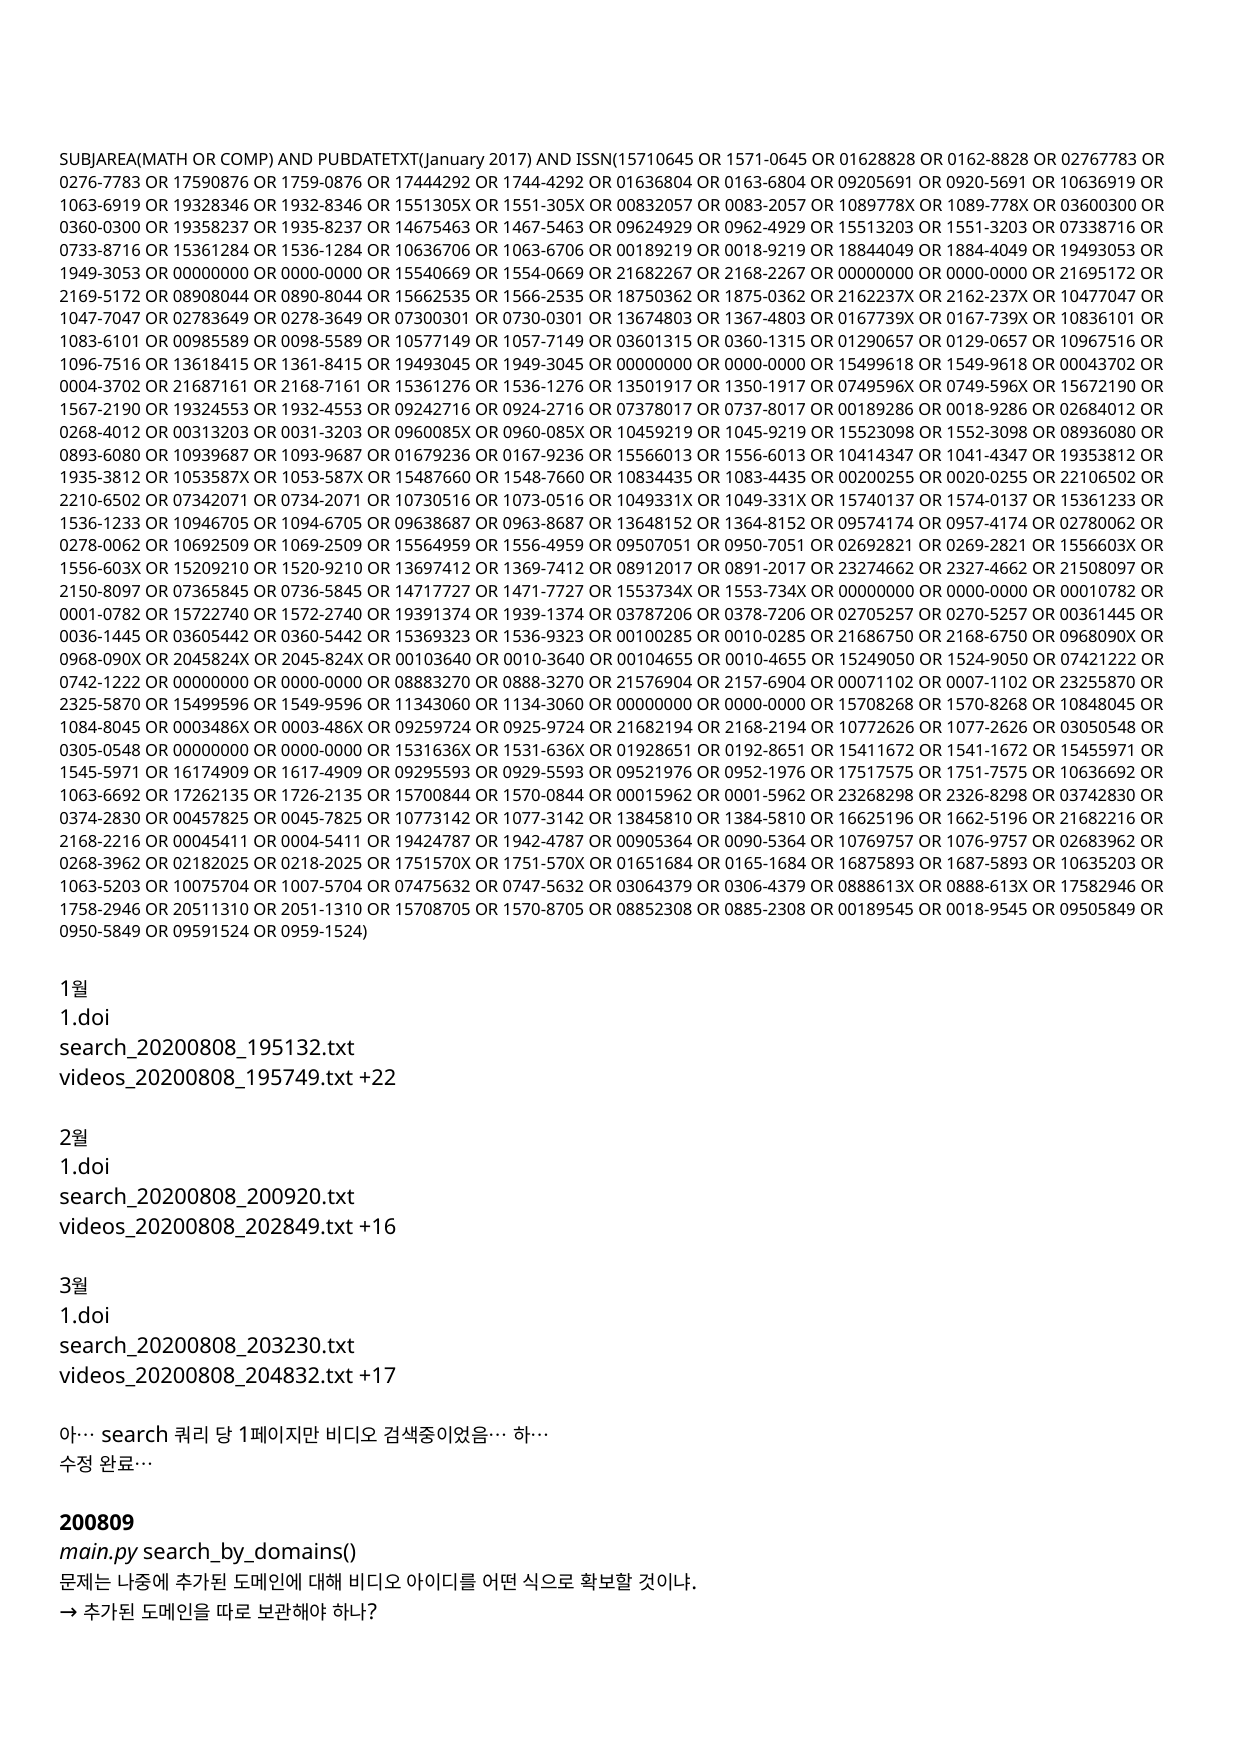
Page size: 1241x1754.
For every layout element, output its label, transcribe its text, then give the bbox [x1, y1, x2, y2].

text search_20200808_200920.txt [59, 1181, 1181, 1211]
text 1.doi [59, 1300, 1181, 1330]
text search_20200808_195132.txt [59, 1032, 1181, 1062]
text 3월 [59, 1270, 1181, 1300]
text SUBJAREA(MATH OR COMP) AND PUBDATETXT(January 2017) AND ISSN(15710645 OR 1571-0645 OR 01628828 OR 0162-8828 OR 02767783 OR 0276-7783 OR 17590876 OR 1759-0876 OR 17444292 OR 1744-4292 OR 01636804 OR 0163-6804 OR 09205691 OR 0920-5691 OR 10636919 OR 1063-6919 OR 19328346 OR 1932-8346 OR 1551305X OR 1551-305X OR 00832057 OR 0083-2057 OR 1089778X OR 1089-778X OR 03600300 OR 0360-0300 OR 19358237 OR 1935-8237 OR 14675463 OR 1467-5463 OR 09624929 OR 0962-4929 OR 15513203 OR 1551-3203 OR 07338716 OR 0733-8716 OR 15361284 OR 1536-1284 OR 10636706 OR 1063-6706 OR 00189219 OR 0018-9219 OR 18844049 OR 1884-4049 OR 19493053 OR 1949-3053 OR 00000000 OR 0000-0000 OR 15540669 OR 1554-0669 OR 21682267 OR 2168-2267 OR 00000000 OR 0000-0000 OR 21695172 OR 2169-5172 OR 08908044 OR 0890-8044 OR 15662535 OR 1566-2535 OR 18750362 OR 1875-0362 OR 2162237X OR 2162-237X OR 10477047 OR 1047-7047 OR 02783649 OR 0278-3649 OR 07300301 OR 0730-0301 OR 13674803 OR 1367-4803 OR 0167739X OR 0167-739X OR 10836101 OR 1083-6101 OR 00985589 OR 0098-5589 OR 10577149 OR 1057-7149 OR 03601315 OR 0360-1315 OR 01290657 OR 0129-0657 OR 10967516 OR 1096-7516 OR 13618415 OR 1361-8415 OR 19493045 OR 1949-3045 OR 00000000 OR 0000-0000 OR 15499618 OR 1549-9618 OR 00043702 OR 0004-3702 OR 21687161 OR 2168-7161 OR 15361276 OR 1536-1276 OR 13501917 OR 1350-1917 OR 0749596X OR 0749-596X OR 15672190 OR 1567-2190 OR 19324553 OR 1932-4553 OR 09242716 OR 0924-2716 OR 07378017 OR 0737-8017 OR 00189286 OR 0018-9286 OR 02684012 OR 0268-4012 OR 00313203 OR 0031-3203 OR 0960085X OR 0960-085X OR 10459219 OR 1045-9219 OR 15523098 OR 1552-3098 OR 08936080 OR 0893-6080 OR 10939687 OR 1093-9687 OR 01679236 OR 0167-9236 OR 15566013 OR 1556-6013 OR 10414347 OR 1041-4347 OR 19353812 OR 1935-3812 OR 1053587X OR 1053-587X OR 15487660 OR 1548-7660 OR 10834435 OR 1083-4435 OR 00200255 OR 0020-0255 OR 22106502 OR 2210-6502 OR 07342071 OR 0734-2071 OR 10730516 OR 1073-0516 OR 1049331X OR 1049-331X OR 15740137 OR 1574-0137 OR 15361233 OR 1536-1233 OR 10946705 OR 1094-6705 OR 09638687 OR 0963-8687 OR 13648152 OR 1364-8152 OR 09574174 OR 0957-4174 OR 02780062 OR 0278-0062 OR 10692509 OR 1069-2509 OR 15564959 OR 1556-4959 OR 09507051 OR 0950-7051 OR 02692821 OR 0269-2821 OR 1556603X OR 1556-603X OR 15209210 OR 1520-9210 OR 13697412 OR 1369-7412 OR 08912017 OR 0891-2017 OR 23274662 OR 2327-4662 OR 21508097 OR 2150-8097 OR 07365845 OR 0736-5845 OR 14717727 OR 1471-7727 OR 1553734X OR 1553-734X OR 00000000 OR 0000-0000 OR 00010782 OR 0001-0782 OR 15722740 OR 1572-2740 OR 19391374 OR 1939-1374 OR 03787206 OR 0378-7206 OR 02705257 OR 0270-5257 OR 00361445 OR 0036-1445 OR 03605442 OR 0360-5442 OR 15369323 OR 1536-9323 OR 00100285 OR 0010-0285 OR 21686750 OR 2168-6750 OR 0968090X OR 0968-090X OR 2045824X OR 2045-824X OR 00103640 OR 0010-3640 OR 00104655 OR 0010-4655 OR 15249050 OR 1524-9050 OR 07421222 OR 0742-1222 OR 00000000 OR 0000-0000 OR 08883270 OR 0888-3270 OR 21576904 OR 2157-6904 OR 00071102 OR 0007-1102 OR 23255870 OR 2325-5870 OR 15499596 OR 1549-9596 OR 11343060 OR 1134-3060 OR 00000000 OR 0000-0000 OR 15708268 OR 1570-8268 OR 10848045 OR 1084-8045 OR 0003486X OR 0003-486X OR 09259724 OR 0925-9724 OR 21682194 OR 2168-2194 OR 10772626 OR 1077-2626 OR 03050548 OR 0305-0548 OR 00000000 OR 0000-0000 OR 1531636X OR 1531-636X OR 01928651 OR 0192-8651 OR 15411672 OR 1541-1672 OR 15455971 OR 1545-5971 OR 16174909 OR 1617-4909 OR 09295593 OR 0929-5593 OR 09521976 OR 0952-1976 OR 17517575 OR 1751-7575 OR 10636692 OR 1063-6692 OR 17262135 OR 1726-2135 OR 15700844 OR 1570-0844 OR 00015962 OR 0001-5962 OR 23268298 OR 2326-8298 OR 03742830 OR 0374-2830 OR 00457825 OR 0045-7825 OR 10773142 OR 1077-3142 OR 13845810 OR 1384-5810 OR 16625196 OR 1662-5196 OR 21682216 OR 2168-2216 OR 00045411 OR 0004-5411 OR 19424787 OR 1942-4787 OR 00905364 OR 0090-5364 OR 10769757 OR 1076-9757 OR 02683962 OR 0268-3962 OR 02182025 OR 0218-2025 OR 1751570X OR 1751-570X OR 01651684 OR 0165-1684 OR 16875893 OR 1687-5893 OR 10635203 OR 1063-5203 OR 10075704 OR 1007-5704 OR 07475632 OR 0747-5632 OR 03064379 OR 0306-4379 OR 0888613X OR 0888-613X OR 17582946 OR 1758-2946 OR 20511310 OR 2051-1310 OR 15708705 OR 1570-8705 OR 08852308 OR 0885-2308 OR 00189545 OR 0018-9545 OR 09505849 OR 0950-5849 OR 09591524 OR 0959-1524) [59, 148, 1181, 943]
text 수정 완료… [59, 1449, 1181, 1477]
text 문제는 나중에 추가된 도메인에 대해 비디오 아이디를 어떤 식으로 확보할 것이냐. [59, 1566, 1181, 1596]
text 아… search 쿼리 당 1페이지만 비디오 검색중이었음… 하… [59, 1419, 1181, 1449]
text 1월 [59, 972, 1181, 1002]
text videos_20200808_202849.txt +16 [59, 1211, 1181, 1241]
text search_20200808_203230.txt [59, 1330, 1181, 1360]
text 2월 [59, 1121, 1181, 1151]
text videos_20200808_195749.txt +22 [59, 1062, 1181, 1092]
text 1.doi [59, 1002, 1181, 1032]
text videos_20200808_204832.txt +17 [59, 1360, 1181, 1389]
text main.py search_by_domains() [59, 1536, 1181, 1566]
text → 추가된 도메인을 따로 보관해야 하나? [59, 1596, 1181, 1626]
text 200809 [59, 1507, 1181, 1536]
text 1.doi [59, 1151, 1181, 1181]
